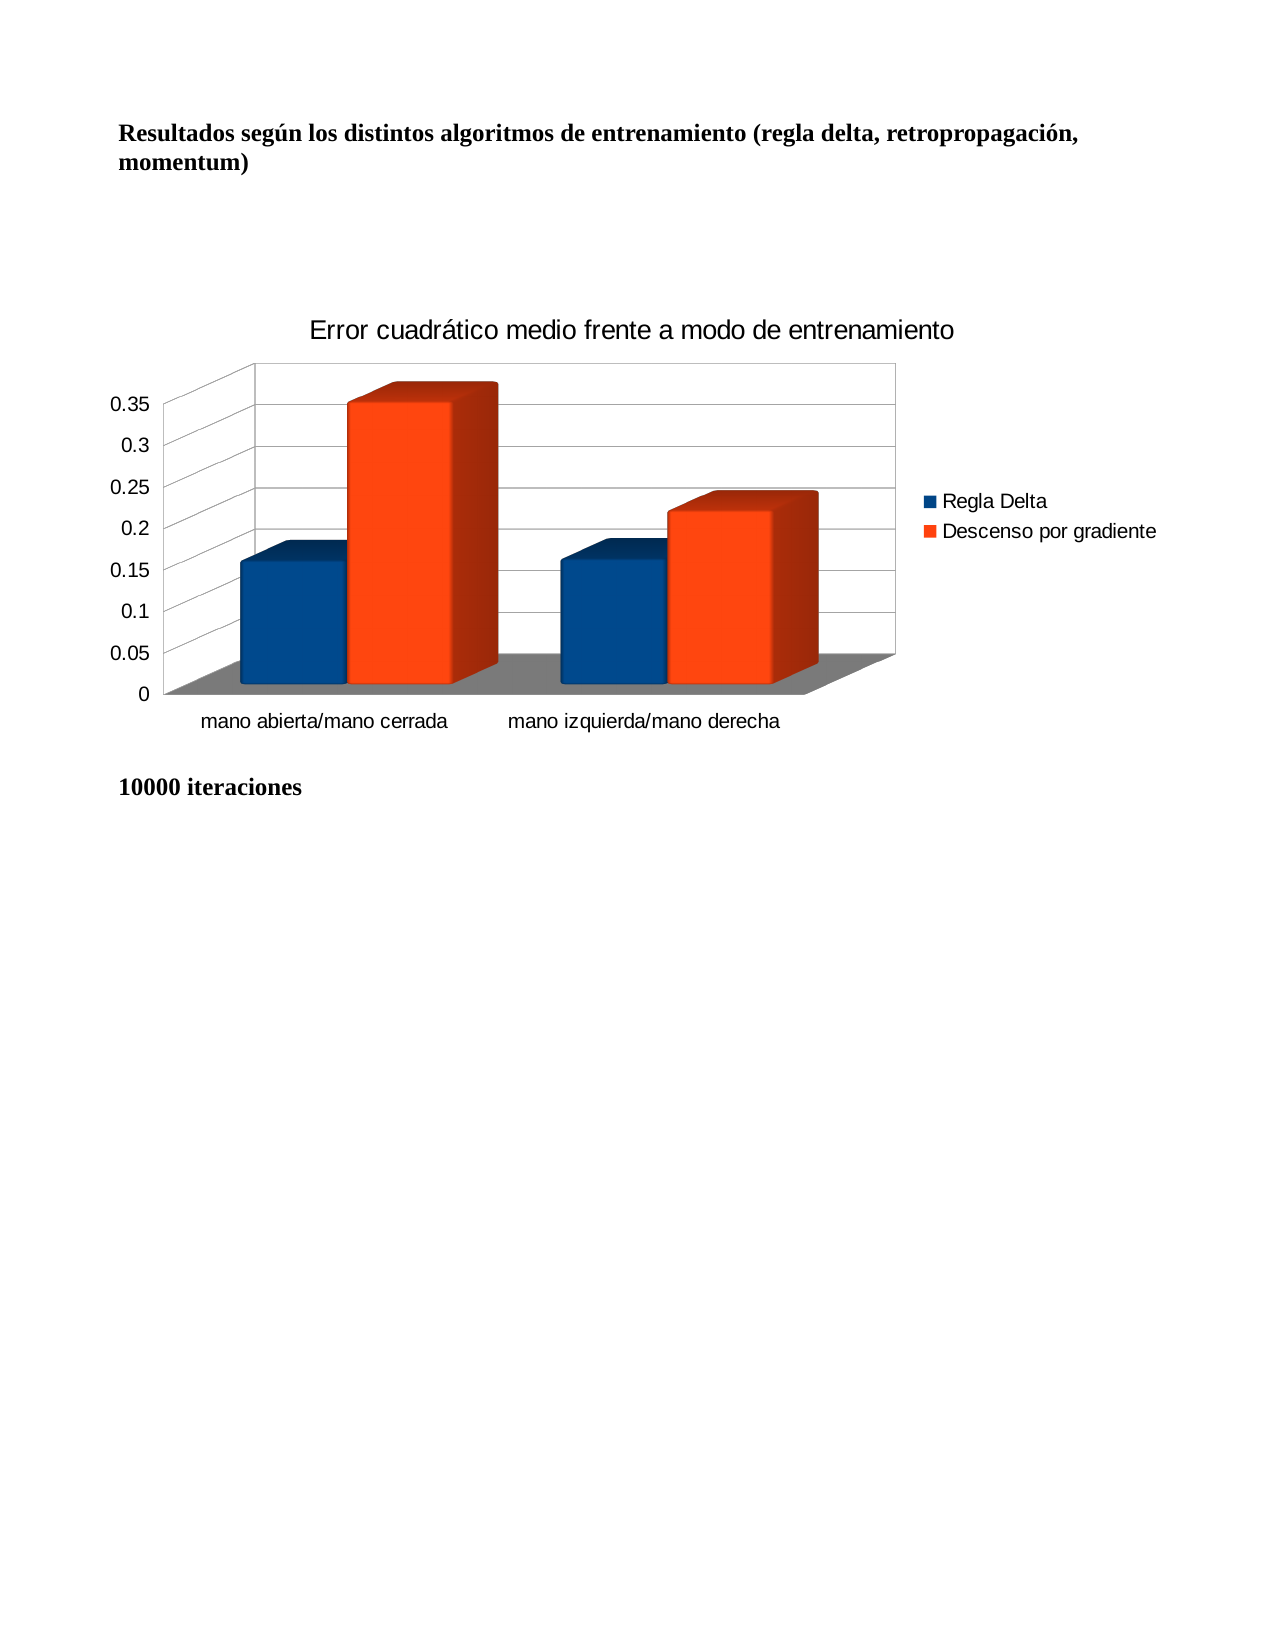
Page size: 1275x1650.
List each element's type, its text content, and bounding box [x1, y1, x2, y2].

text Resultados según los distintos algoritmos de entrenamiento (regla delta, retropropagación, momentum) [118, 118, 1157, 176]
text 10000 iteraciones [118, 772, 1157, 800]
